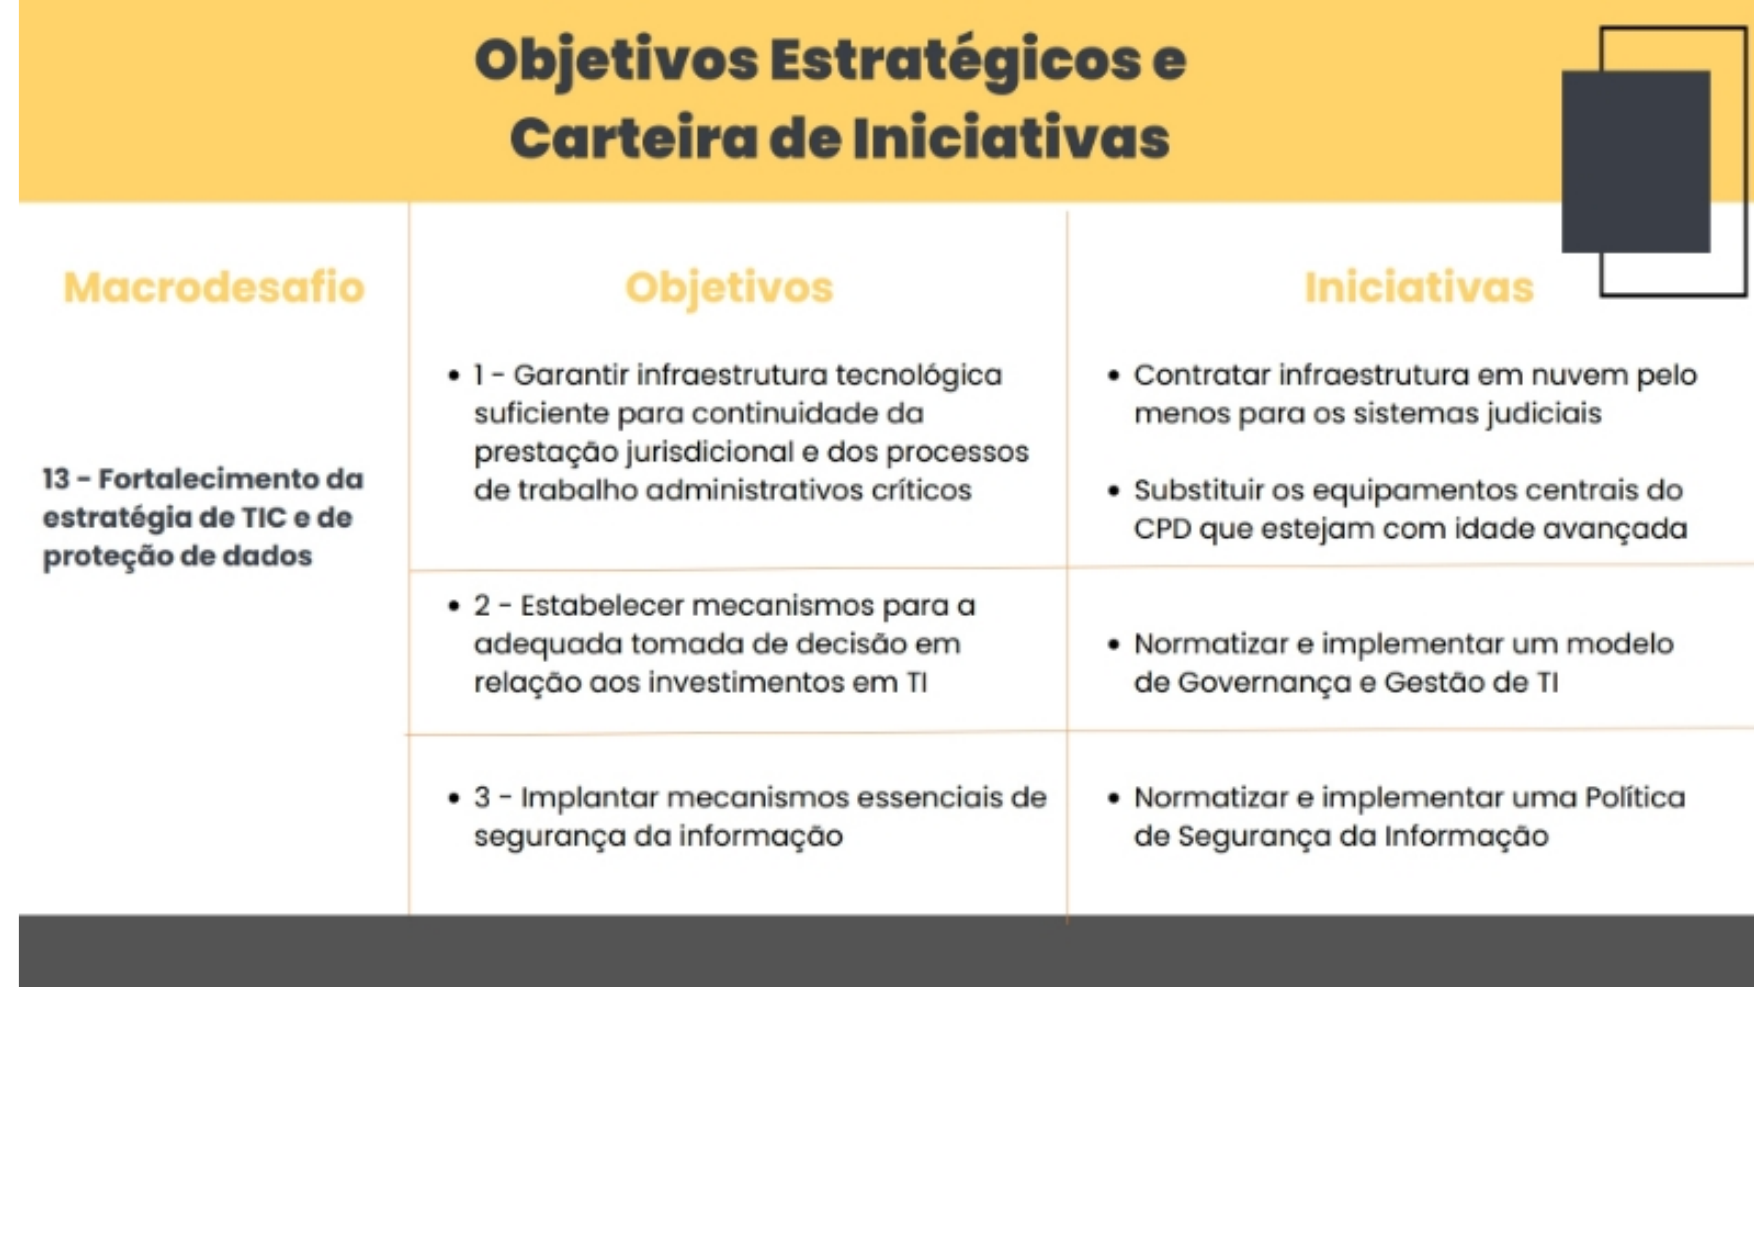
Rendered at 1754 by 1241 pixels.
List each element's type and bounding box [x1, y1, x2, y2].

picture [18, 0, 1754, 987]
